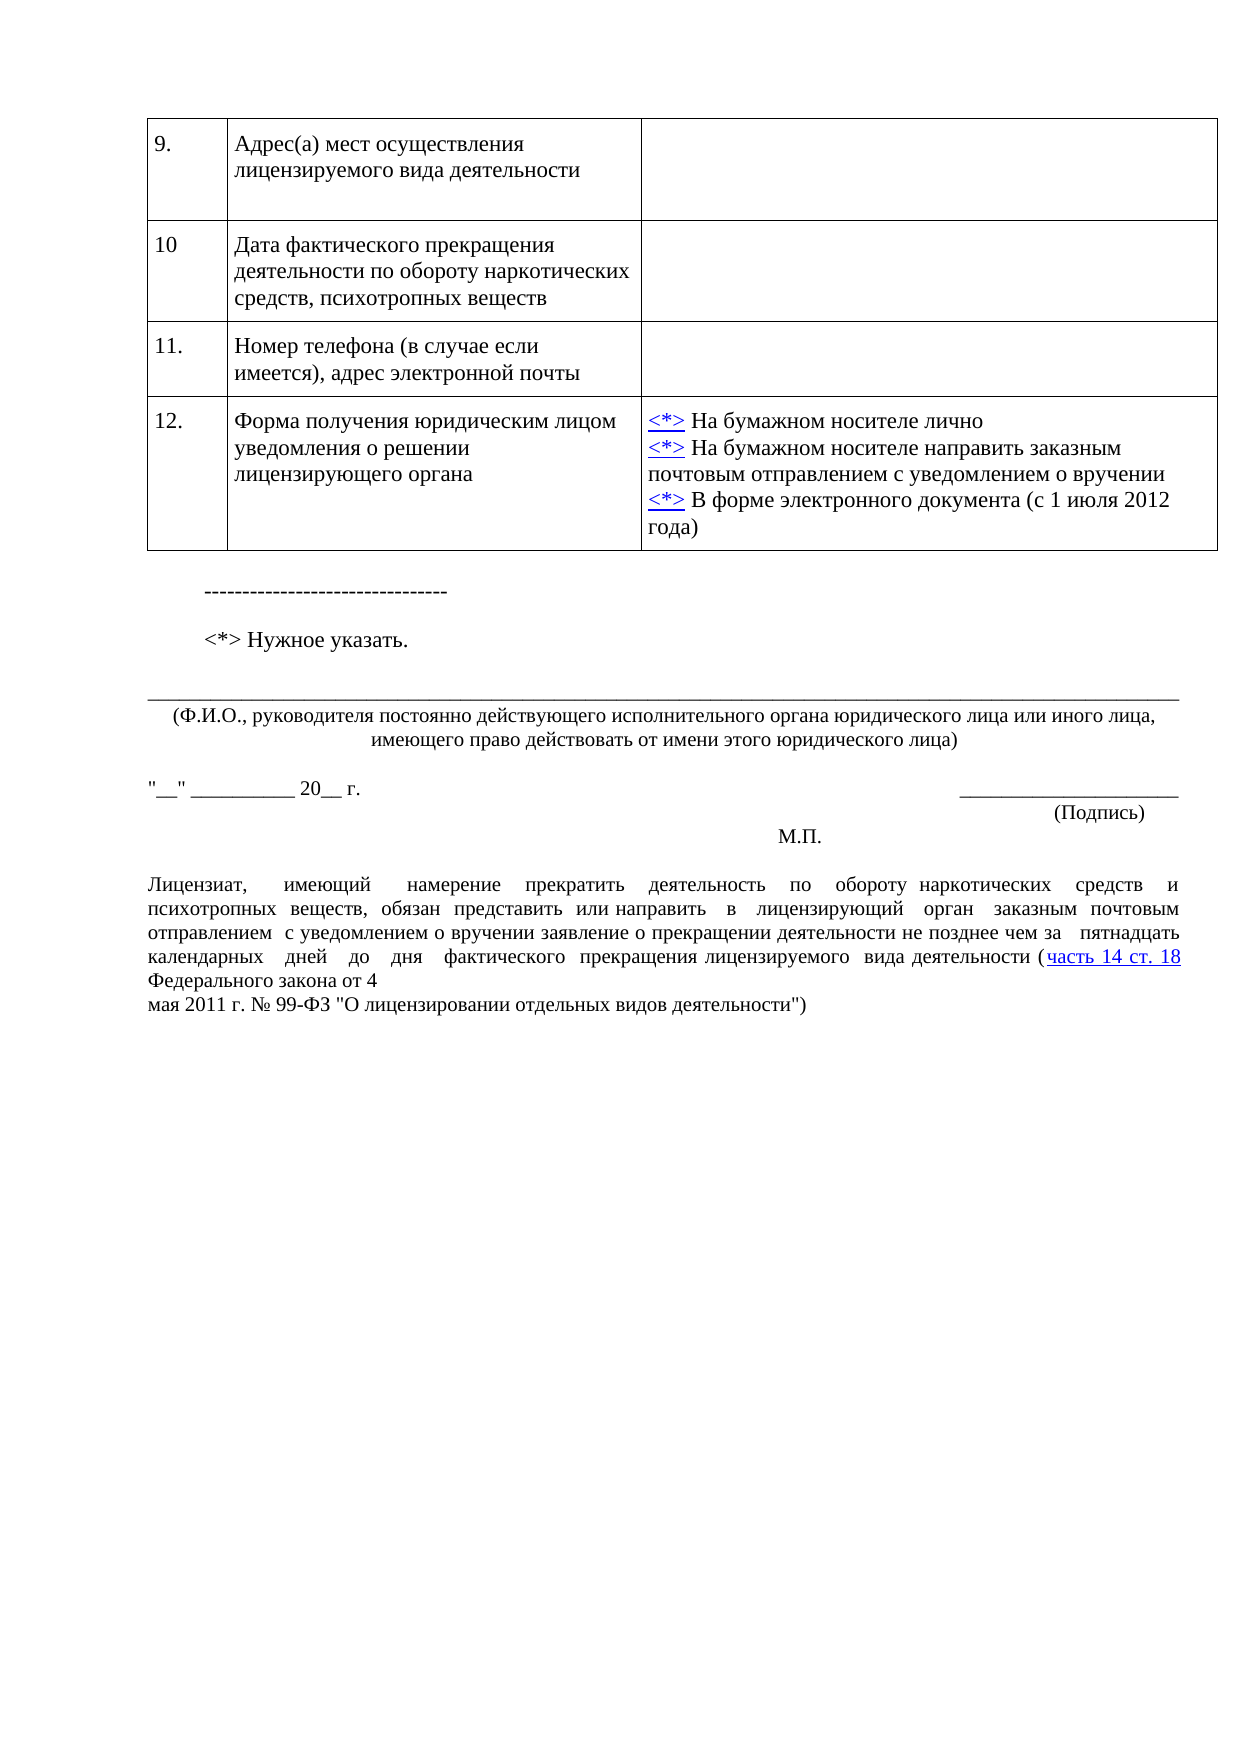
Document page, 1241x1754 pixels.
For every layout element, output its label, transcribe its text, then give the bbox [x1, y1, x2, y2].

text (Подпись) [148, 799, 1181, 824]
table_cell 11. [148, 322, 227, 396]
table_cell 9. [148, 119, 227, 219]
table_cell Форма получения юридическим лицом уведомления о решении лицензирующего органа [228, 397, 641, 550]
text М.П. [148, 824, 1181, 848]
table_cell Адрес(а) мест осуществления лицензируемого вида деятельности [228, 119, 641, 219]
text ___________________________________________________________________________________________________ [148, 679, 1181, 703]
table_cell Дата фактического прекращения деятельности по обороту наркотических средств, психотропных веществ [228, 221, 641, 321]
table_cell [642, 322, 1217, 396]
table_cell <*> На бумажном носителе лично <*> На бумажном носителе направить заказным почтовым отправлением с уведомлением о вручении <*> В форме электронного документа (с 1 июля 2012 года) [642, 397, 1217, 550]
table_cell [642, 119, 1217, 219]
text <*> Нужное указать. [148, 627, 1181, 653]
text "__" __________ 20__ г. _____________________ [148, 776, 1181, 799]
table_cell Номер телефона (в случае если имеется), адрес электронной почты [228, 322, 641, 396]
text Лицензиат, имеющий намерение прекратить деятельность по обороту наркотических средств и психотропных веществ, обязан представить или направить в лицензирующий орган заказным почтовым отправлением с уведомлением о вручении заявление о прекращении деятельности не позднее чем за пятнадцать календарных дней до дня фактического прекращения лицензируемого вида деятельности (часть 14 ст. 18 Федерального закона от 4 [148, 872, 1181, 992]
text (Ф.И.О., руководителя постоянно действующего исполнительного органа юридического лица или иного лица, имеющего право действовать от имени этого юридического лица) [148, 703, 1181, 751]
table_cell 12. [148, 397, 227, 550]
table_cell 10 [148, 221, 227, 321]
text мая 2011 г. № 99-ФЗ "О лицензировании отдельных видов деятельности") [148, 992, 1181, 1016]
table_cell [642, 221, 1217, 321]
text -------------------------------- [148, 577, 1181, 604]
